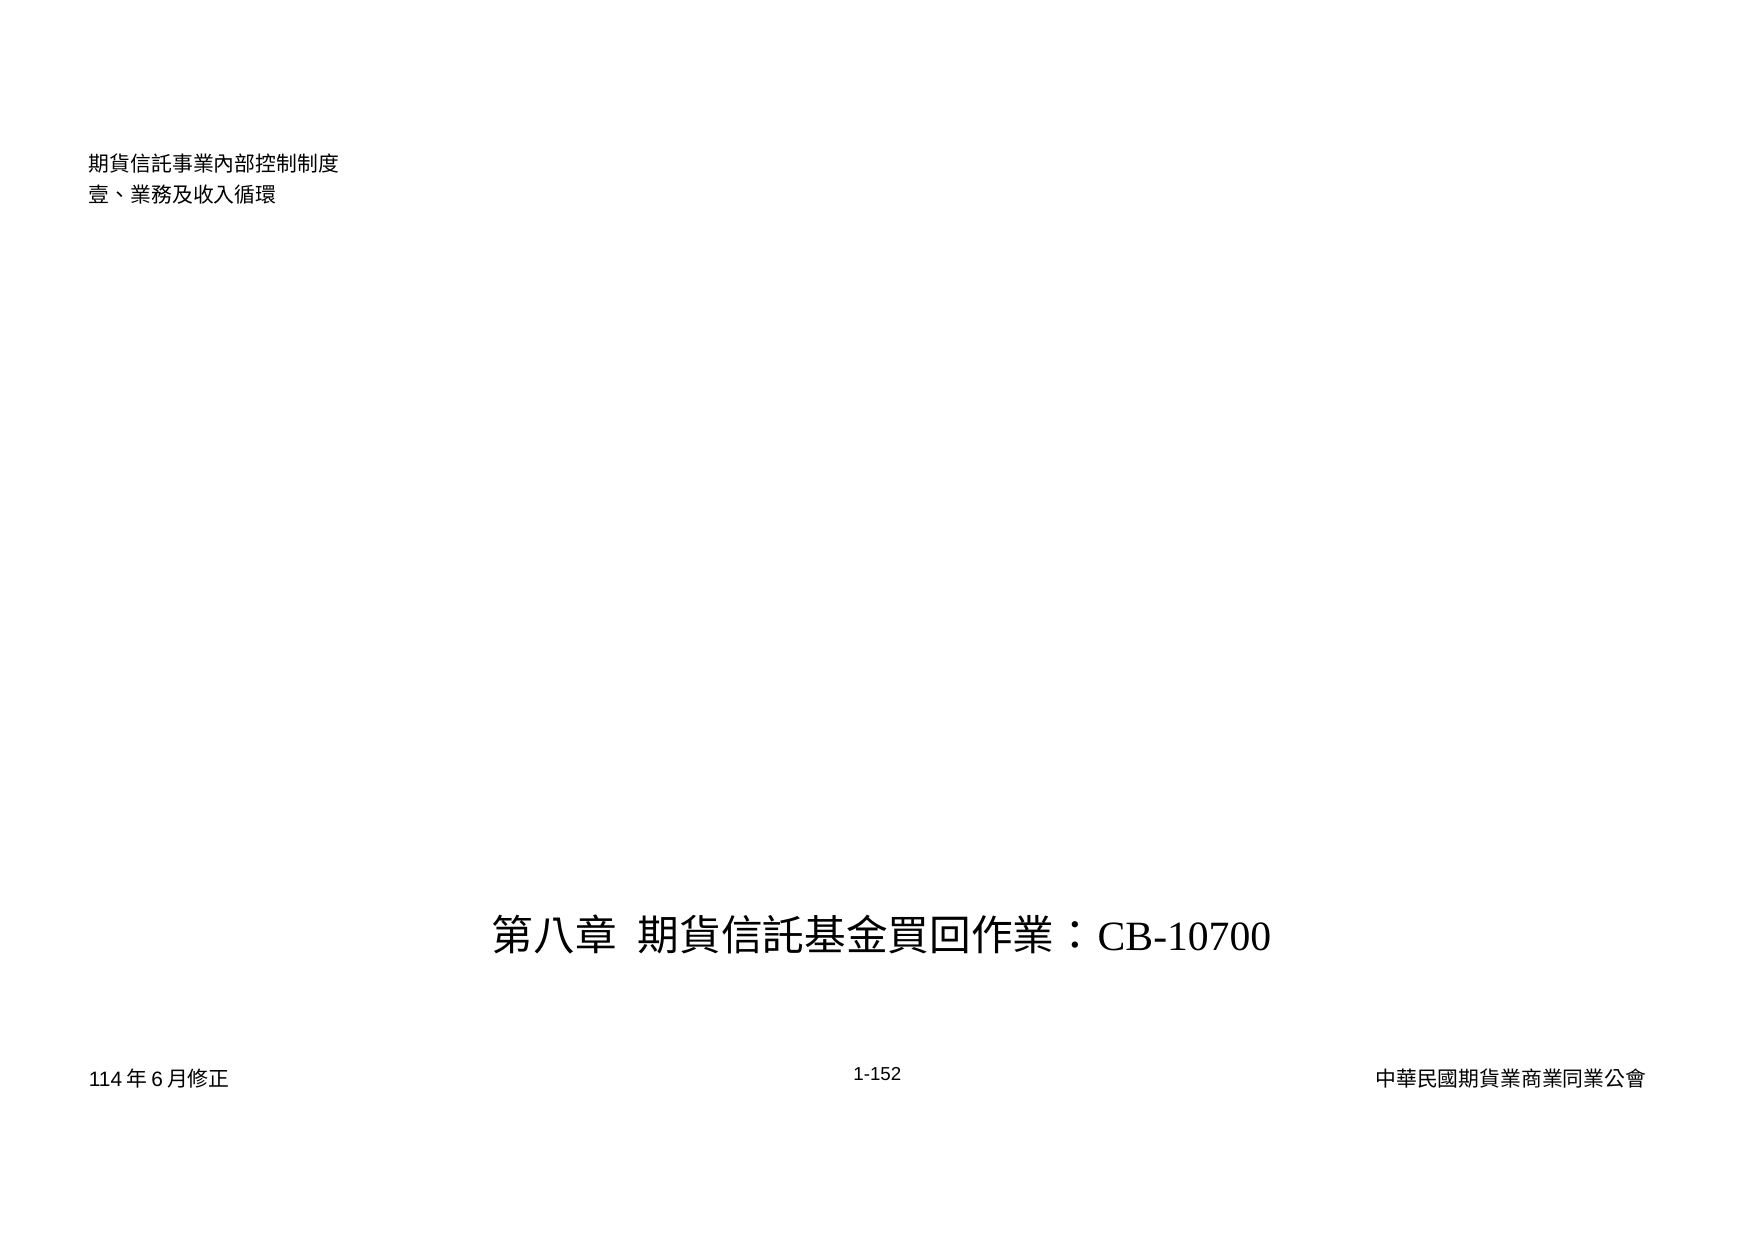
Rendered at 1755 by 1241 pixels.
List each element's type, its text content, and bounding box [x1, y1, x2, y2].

subtitle 期貨信託基金買回作業：CB-10700 [93, 854, 1663, 979]
